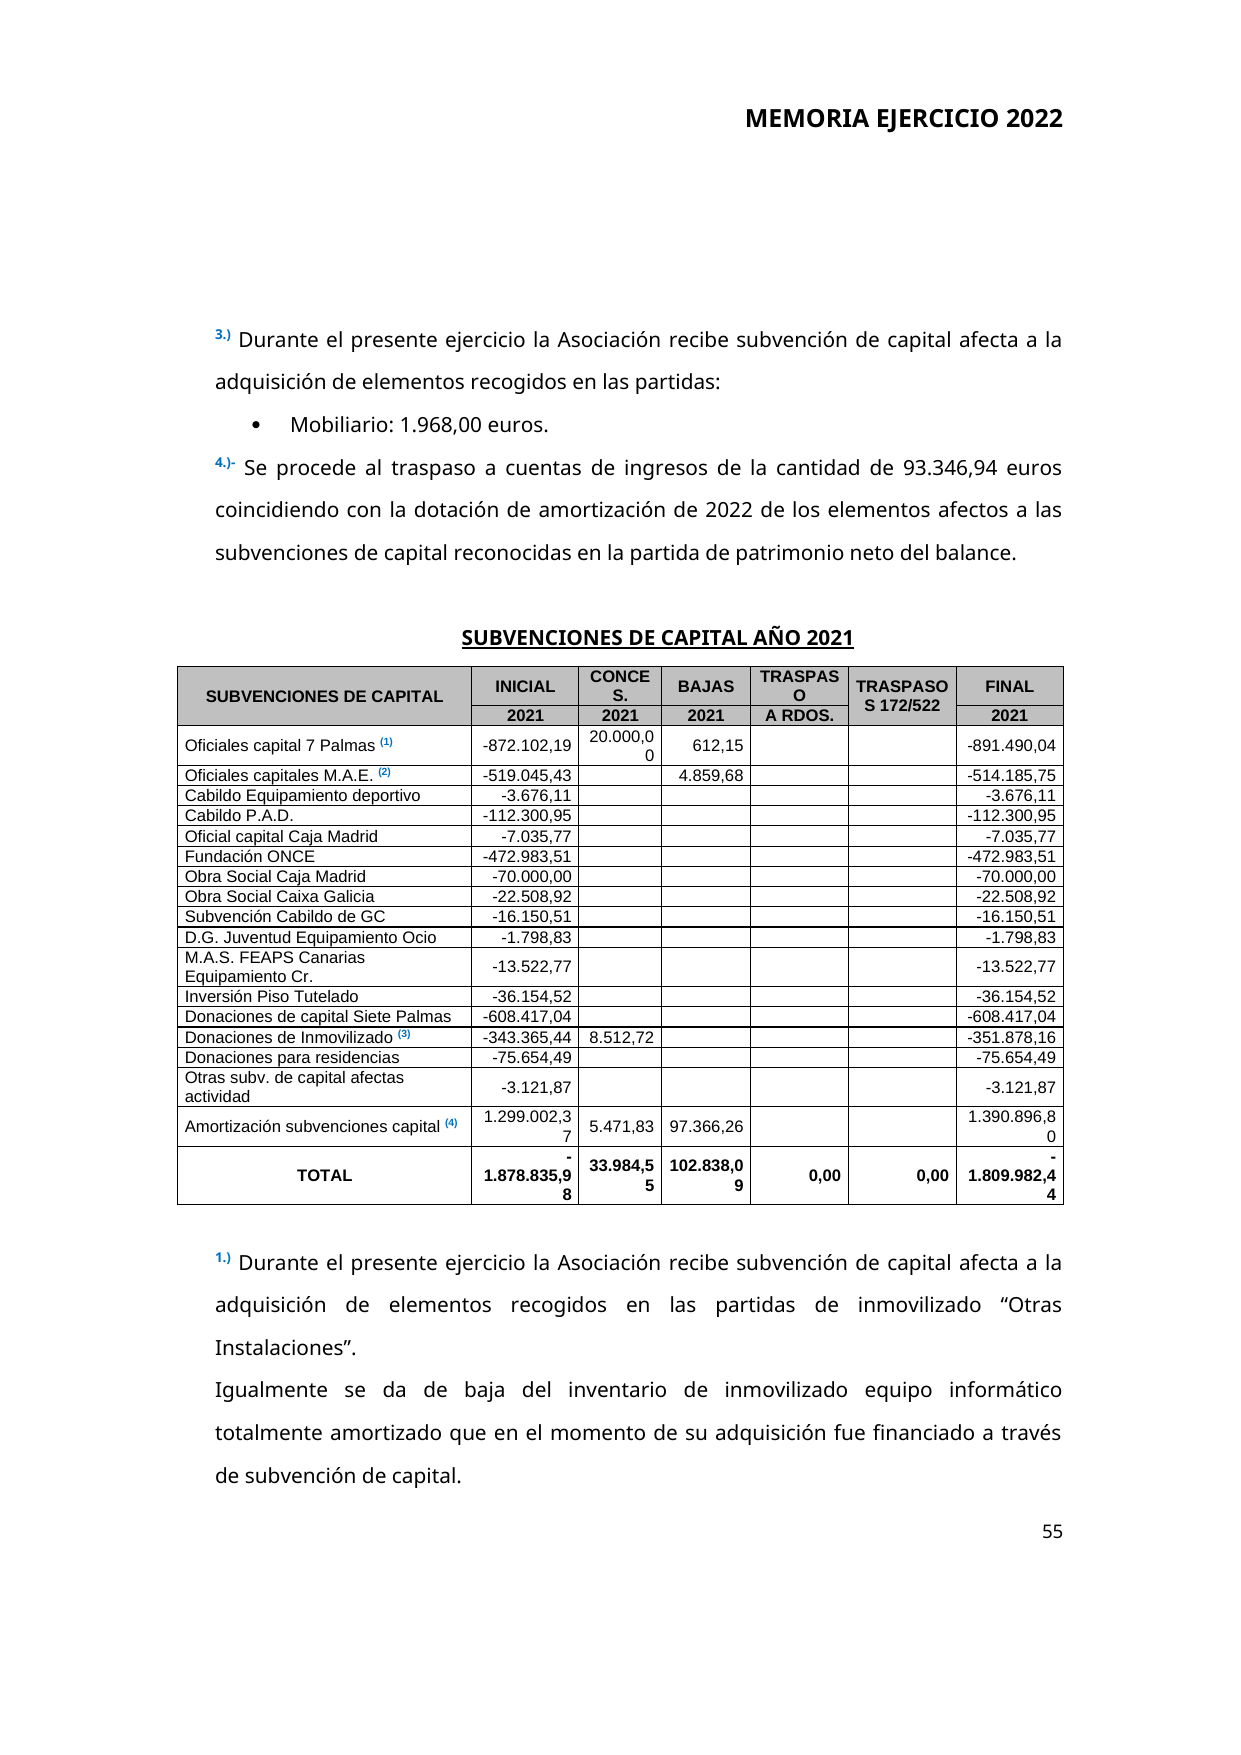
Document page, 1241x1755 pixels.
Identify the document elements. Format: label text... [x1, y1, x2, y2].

table_cell [751, 987, 848, 1006]
table_cell -70.000,00 [472, 867, 578, 886]
table_cell [849, 987, 956, 1006]
table_cell -75.654,49 [472, 1048, 578, 1067]
table_cell -75.654,49 [957, 1048, 1063, 1067]
table_cell [751, 1028, 848, 1047]
table_cell -7.035,77 [957, 826, 1063, 846]
table_cell [662, 1068, 750, 1106]
table_cell -36.154,52 [957, 987, 1063, 1006]
table_cell Subvención Cabildo de GC [178, 907, 471, 926]
table_cell [579, 1068, 661, 1106]
table_cell [579, 1048, 661, 1067]
table_cell -1.798,83 [472, 928, 578, 947]
table_cell [849, 928, 956, 947]
table_cell [662, 1048, 750, 1067]
table_cell -608.417,04 [957, 1007, 1063, 1026]
table_cell Obra Social Caja Madrid [178, 867, 471, 886]
table_cell -872.102,19 [472, 726, 578, 765]
table_cell -13.522,77 [472, 948, 578, 986]
table_cell [579, 907, 661, 926]
table_cell 1.299.002,37 [472, 1107, 578, 1146]
table_cell -112.300,95 [957, 806, 1063, 825]
table_cell -3.676,11 [472, 786, 578, 805]
table_cell Inversión Piso Tutelado [178, 987, 471, 1006]
list Mobiliario: 1.968,00 euros. [252, 410, 1063, 438]
table_cell [751, 1068, 848, 1106]
table_header FINAL [957, 667, 1063, 705]
table_header TRASPASO [751, 667, 848, 705]
table_cell [662, 826, 750, 846]
table_cell [849, 786, 956, 805]
table_cell 5.471,83 [579, 1107, 661, 1146]
table_cell -1.798,83 [957, 928, 1063, 947]
table_cell Donaciones de Inmovilizado (3) [178, 1028, 471, 1047]
table_cell [751, 786, 848, 805]
table_cell 8.512,72 [579, 1028, 661, 1047]
text 4.)- Se procede al traspaso a cuentas de ingresos de la cantidad de 93.346,94 euros coincidiendo con la dotación de amortización de 2022 de los elementos afectos a las subvenciones de capital reconocidas en la partida de patrimonio neto del balance. [215, 453, 1063, 566]
table_cell -112.300,95 [472, 806, 578, 825]
table_cell [662, 928, 750, 947]
table_cell 97.366,26 [662, 1107, 750, 1146]
table_cell [662, 1028, 750, 1047]
table_cell [849, 867, 956, 886]
table_cell [579, 826, 661, 846]
table_cell [662, 907, 750, 926]
table_cell 0,00 [751, 1147, 848, 1204]
table_cell -7.035,77 [472, 826, 578, 846]
table_cell [751, 806, 848, 825]
table_cell Cabildo Equipamiento deportivo [178, 786, 471, 805]
table_cell [849, 907, 956, 926]
table_cell -36.154,52 [472, 987, 578, 1006]
table_cell -16.150,51 [957, 907, 1063, 926]
table_header SUBVENCIONES DE CAPITAL [178, 667, 471, 725]
table_cell -13.522,77 [957, 948, 1063, 986]
table_cell [579, 887, 661, 906]
table_cell [849, 1048, 956, 1067]
table_cell [579, 948, 661, 986]
table_cell [579, 928, 661, 947]
table_cell -3.121,87 [957, 1068, 1063, 1106]
table_cell [849, 1028, 956, 1047]
table_cell -891.490,04 [957, 726, 1063, 765]
table_cell 102.838,09 [662, 1147, 750, 1204]
table_cell -1.809.982,44 [957, 1147, 1063, 1204]
table_cell -608.417,04 [472, 1007, 578, 1026]
table_cell [751, 826, 848, 846]
table_cell [579, 847, 661, 866]
table_cell -514.185,75 [957, 766, 1063, 785]
table_cell -343.365,44 [472, 1028, 578, 1047]
table_cell [751, 726, 848, 765]
table_cell [579, 806, 661, 825]
table_cell 2021 [472, 706, 578, 725]
table_header CONCES. [579, 667, 661, 705]
table_header TRASPASOS 172/522 [849, 667, 956, 725]
table_cell [751, 1048, 848, 1067]
table_cell 33.984,55 [579, 1147, 661, 1204]
table_cell [662, 948, 750, 986]
table_cell [849, 887, 956, 906]
table_cell -351.878,16 [957, 1028, 1063, 1047]
table_cell -472.983,51 [472, 847, 578, 866]
table_cell 1.390.896,80 [957, 1107, 1063, 1146]
table_cell [579, 1007, 661, 1026]
table_cell Amortización subvenciones capital (4) [178, 1107, 471, 1146]
table_cell [662, 786, 750, 805]
table_cell [579, 867, 661, 886]
table_cell [579, 987, 661, 1006]
table_cell Oficiales capital 7 Palmas (1) [178, 726, 471, 765]
text SUBVENCIONES DE CAPITAL AÑO 2021 [252, 623, 1063, 652]
table_cell [751, 1007, 848, 1026]
table_cell [579, 766, 661, 785]
table_cell [849, 766, 956, 785]
table_cell TOTAL [178, 1147, 471, 1204]
table_cell 20.000,00 [579, 726, 661, 765]
table_cell -3.121,87 [472, 1068, 578, 1106]
table_cell Donaciones para residencias [178, 1048, 471, 1067]
table_cell [662, 867, 750, 886]
table_cell [662, 1007, 750, 1026]
table_cell [751, 948, 848, 986]
table_header BAJAS [662, 667, 750, 705]
text 3.) Durante el presente ejercicio la Asociación recibe subvención de capital afecta a la adquisición de elementos recogidos en las partidas: [215, 325, 1063, 396]
table_cell [751, 1107, 848, 1146]
text Igualmente se da de baja del inventario de inmovilizado equipo informático totalmente amortizado que en el momento de su adquisición fue financiado a través de subvención de capital. [215, 1376, 1063, 1489]
table_cell [849, 806, 956, 825]
table_cell 2021 [579, 706, 661, 725]
table_cell -472.983,51 [957, 847, 1063, 866]
table_cell -22.508,92 [472, 887, 578, 906]
table_cell [849, 1068, 956, 1106]
table_cell -22.508,92 [957, 887, 1063, 906]
table_cell Cabildo P.A.D. [178, 806, 471, 825]
table_cell D.G. Juventud Equipamiento Ocio [178, 928, 471, 947]
table_cell [662, 847, 750, 866]
table_cell [662, 887, 750, 906]
table_cell M.A.S. FEAPS Canarias Equipamiento Cr. [178, 948, 471, 986]
table_cell 2021 [957, 706, 1063, 725]
table_cell [849, 826, 956, 846]
table_cell [662, 806, 750, 825]
table_cell -70.000,00 [957, 867, 1063, 886]
table_cell [849, 1007, 956, 1026]
table_cell Oficial capital Caja Madrid [178, 826, 471, 846]
table_cell -519.045,43 [472, 766, 578, 785]
table_cell Otras subv. de capital afectas actividad [178, 1068, 471, 1106]
table_cell 4.859,68 [662, 766, 750, 785]
text 1.) Durante el presente ejercicio la Asociación recibe subvención de capital afecta a la adquisición de elementos recogidos en las partidas de inmovilizado “Otras Instalaciones”. [215, 1248, 1063, 1361]
table_cell 612,15 [662, 726, 750, 765]
table_header INICIAL [472, 667, 578, 705]
table_cell [849, 1107, 956, 1146]
table_cell [662, 987, 750, 1006]
table_cell [751, 887, 848, 906]
table_cell -3.676,11 [957, 786, 1063, 805]
table_cell [849, 726, 956, 765]
table_cell [849, 847, 956, 866]
table_cell Obra Social Caixa Galicia [178, 887, 471, 906]
table_cell -1.878.835,98 [472, 1147, 578, 1204]
table_cell [751, 867, 848, 886]
table_cell Donaciones de capital Siete Palmas [178, 1007, 471, 1026]
table_cell [751, 907, 848, 926]
table_cell -16.150,51 [472, 907, 578, 926]
table_cell Oficiales capitales M.A.E. (2) [178, 766, 471, 785]
table_cell [849, 948, 956, 986]
table_cell [751, 928, 848, 947]
table_cell 0,00 [849, 1147, 956, 1204]
table_cell [751, 847, 848, 866]
table_cell 2021 [662, 706, 750, 725]
table_cell A RDOS. [751, 706, 848, 725]
table_cell [579, 786, 661, 805]
table_cell [751, 766, 848, 785]
table_cell Fundación ONCE [178, 847, 471, 866]
